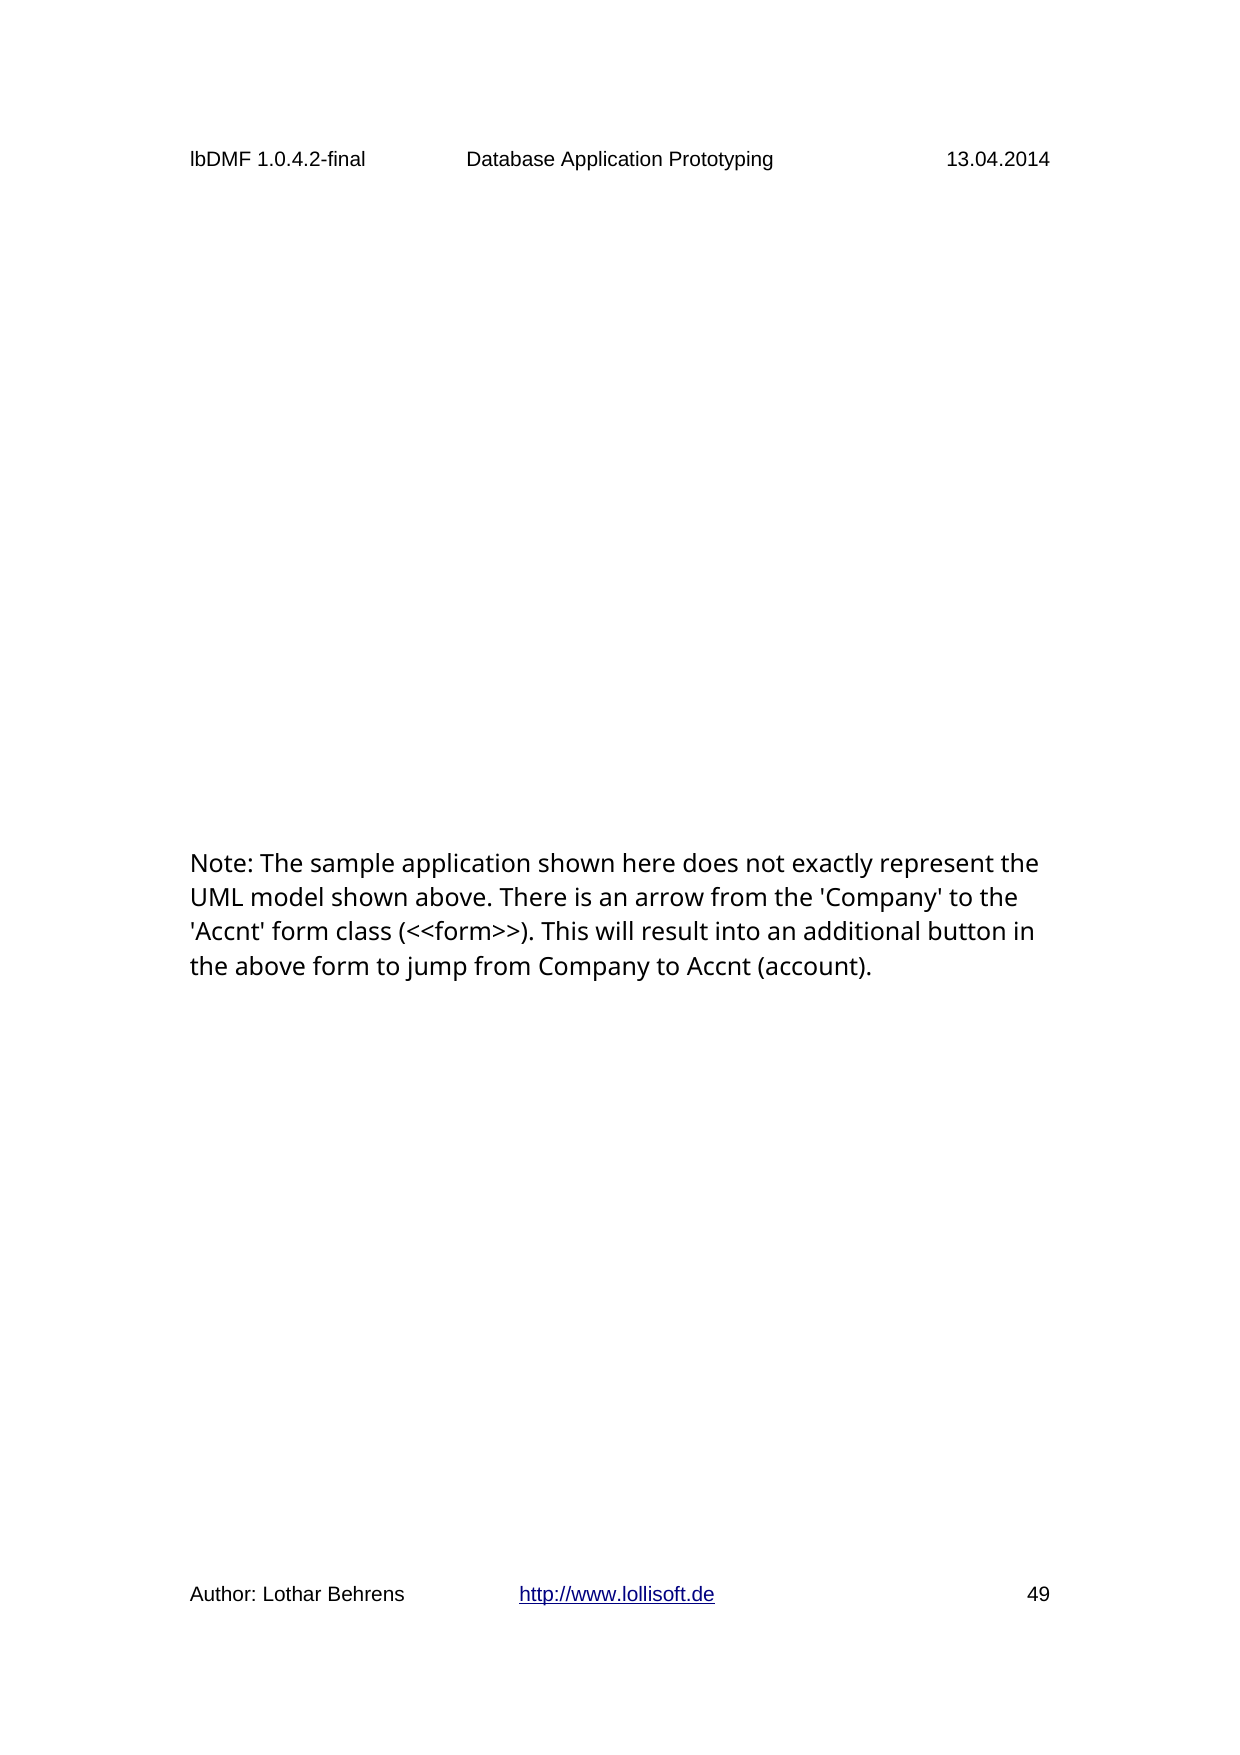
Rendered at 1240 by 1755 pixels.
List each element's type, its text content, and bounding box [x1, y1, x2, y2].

text Note: The sample application shown here does not exactly represent the UML model shown above. There is an arrow from the 'Company' to the 'Accnt' form class (<<form>>). This will result into an additional button in the above form to jump from Company to Accnt (account). [189, 201, 1050, 982]
